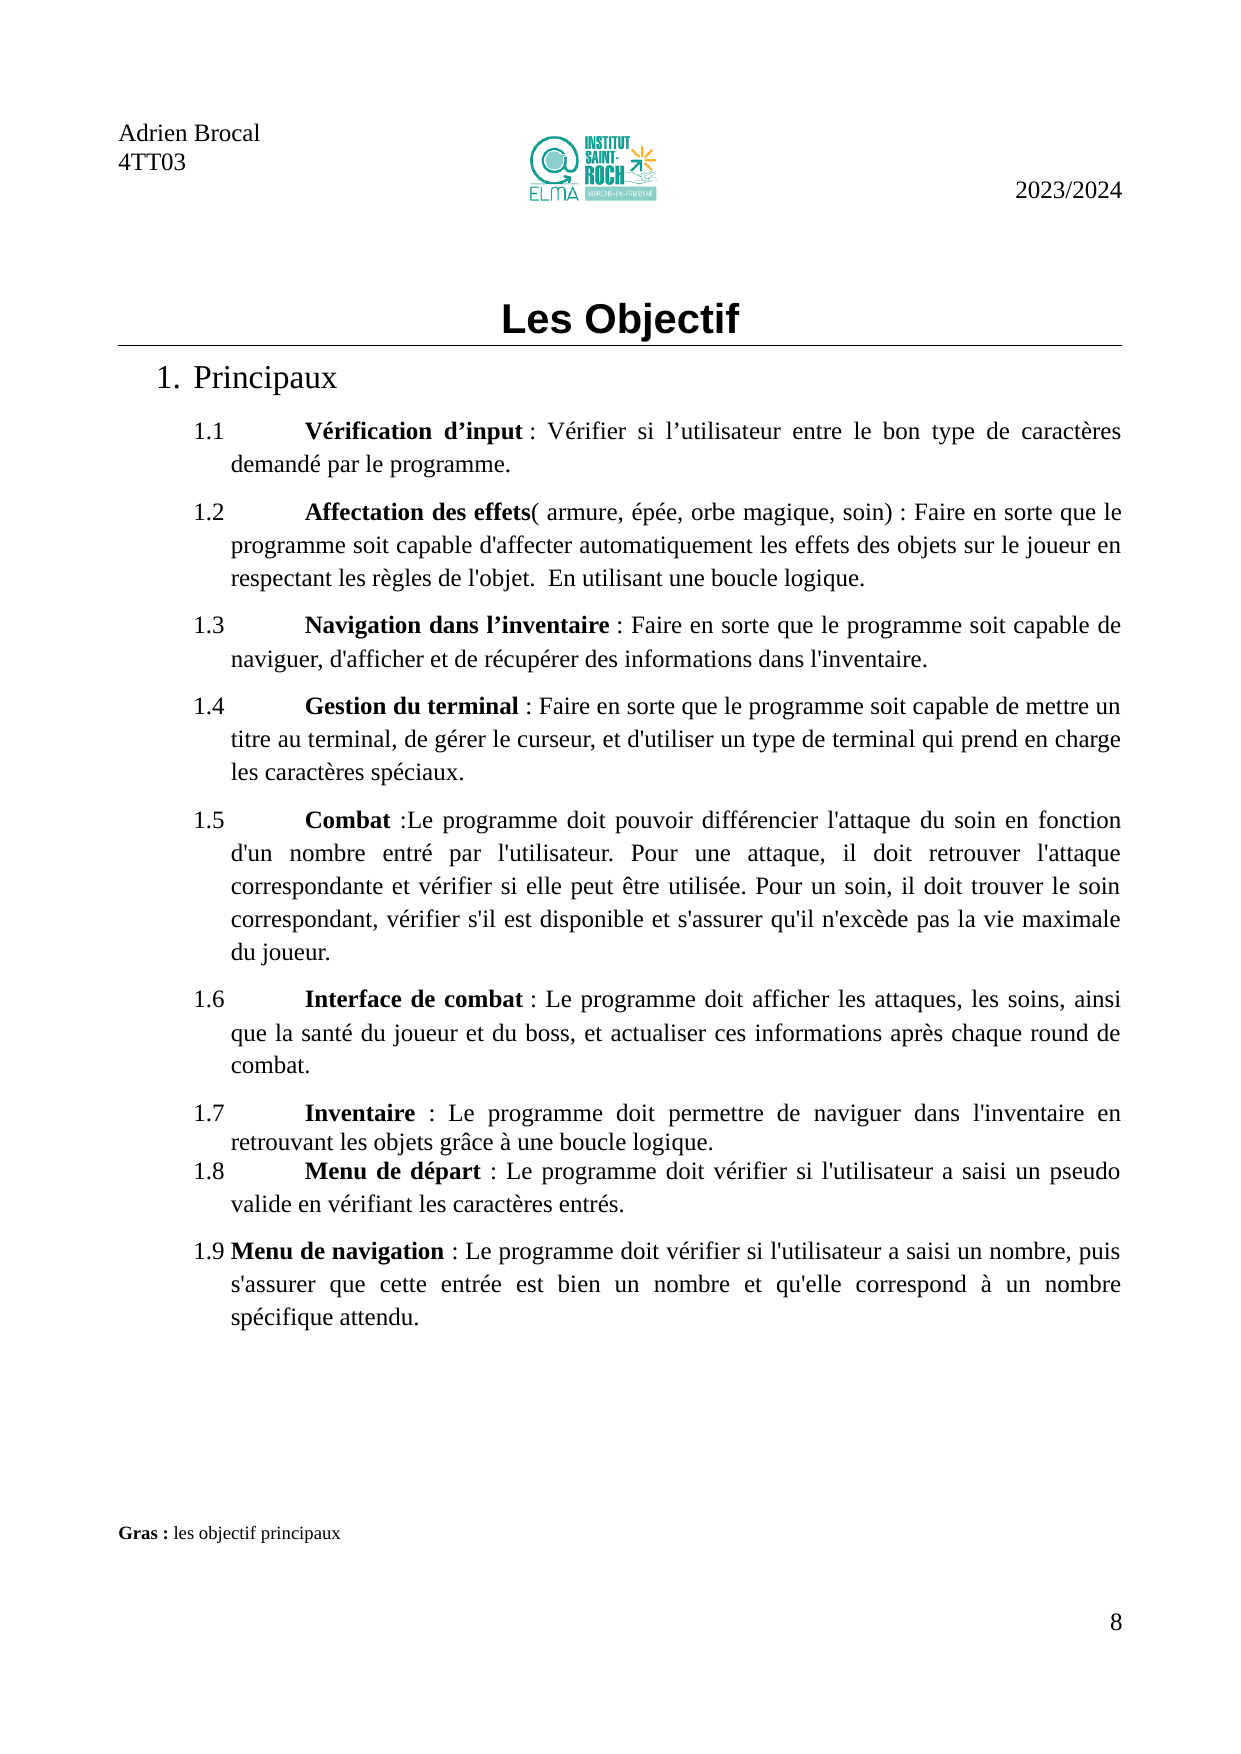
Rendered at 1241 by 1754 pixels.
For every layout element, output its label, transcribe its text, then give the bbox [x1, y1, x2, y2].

list Inventaire : Le programme doit permettre de naviguer dans l'inventaire en retrouvant les objets grâce à une boucle logique. [193, 1098, 1122, 1156]
list Menu de navigation : Le programme doit vérifier si l'utilisateur a saisi un nombre, puis s'assurer que cette entrée est bien un nombre et qu'elle correspond à un nombre spécifique attendu. [193, 1236, 1122, 1331]
list Gestion du terminal : Faire en sorte que le programme soit capable de mettre un titre au terminal, de gérer le curseur, et d'utiliser un type de terminal qui prend en charge les caractères spéciaux. [193, 691, 1122, 786]
list Menu de départ : Le programme doit vérifier si l'utilisateur a saisi un pseudo valide en vérifiant les caractères entrés. [193, 1156, 1122, 1217]
list Navigation dans l’inventaire : Faire en sorte que le programme soit capable de naviguer, d'afficher et de récupérer des informations dans l'inventaire. [193, 611, 1122, 672]
list Affectation des effets( armure, épée, orbe magique, soin) : Faire en sorte que le programme soit capable d'affecter automatiquement les effets des objets sur le joueur en respectant les règles de l'objet. En utilisant une boucle logique. [193, 497, 1122, 592]
subtitle Les Objectif [118, 291, 1122, 345]
list Principaux [156, 358, 1122, 396]
list Vérification d’input : Vérifier si l’utilisateur entre le bon type de caractères demandé par le programme. [193, 416, 1122, 478]
text Gras : les objectif principaux [118, 1522, 1122, 1543]
list Combat :Le programme doit pouvoir différencier l'attaque du soin en fonction d'un nombre entré par l'utilisateur. Pour une attaque, il doit retrouver l'attaque correspondante et vérifier si elle peut être utilisée. Pour un soin, il doit trouver le soin correspondant, vérifier s'il est disponible et s'assurer qu'il n'excède pas la vie maximale du joueur. [193, 805, 1122, 966]
list Interface de combat : Le programme doit afficher les attaques, les soins, ainsi que la santé du joueur et du boss, et actualiser ces informations après chaque round de combat. [193, 984, 1122, 1079]
picture [511, 86, 664, 240]
